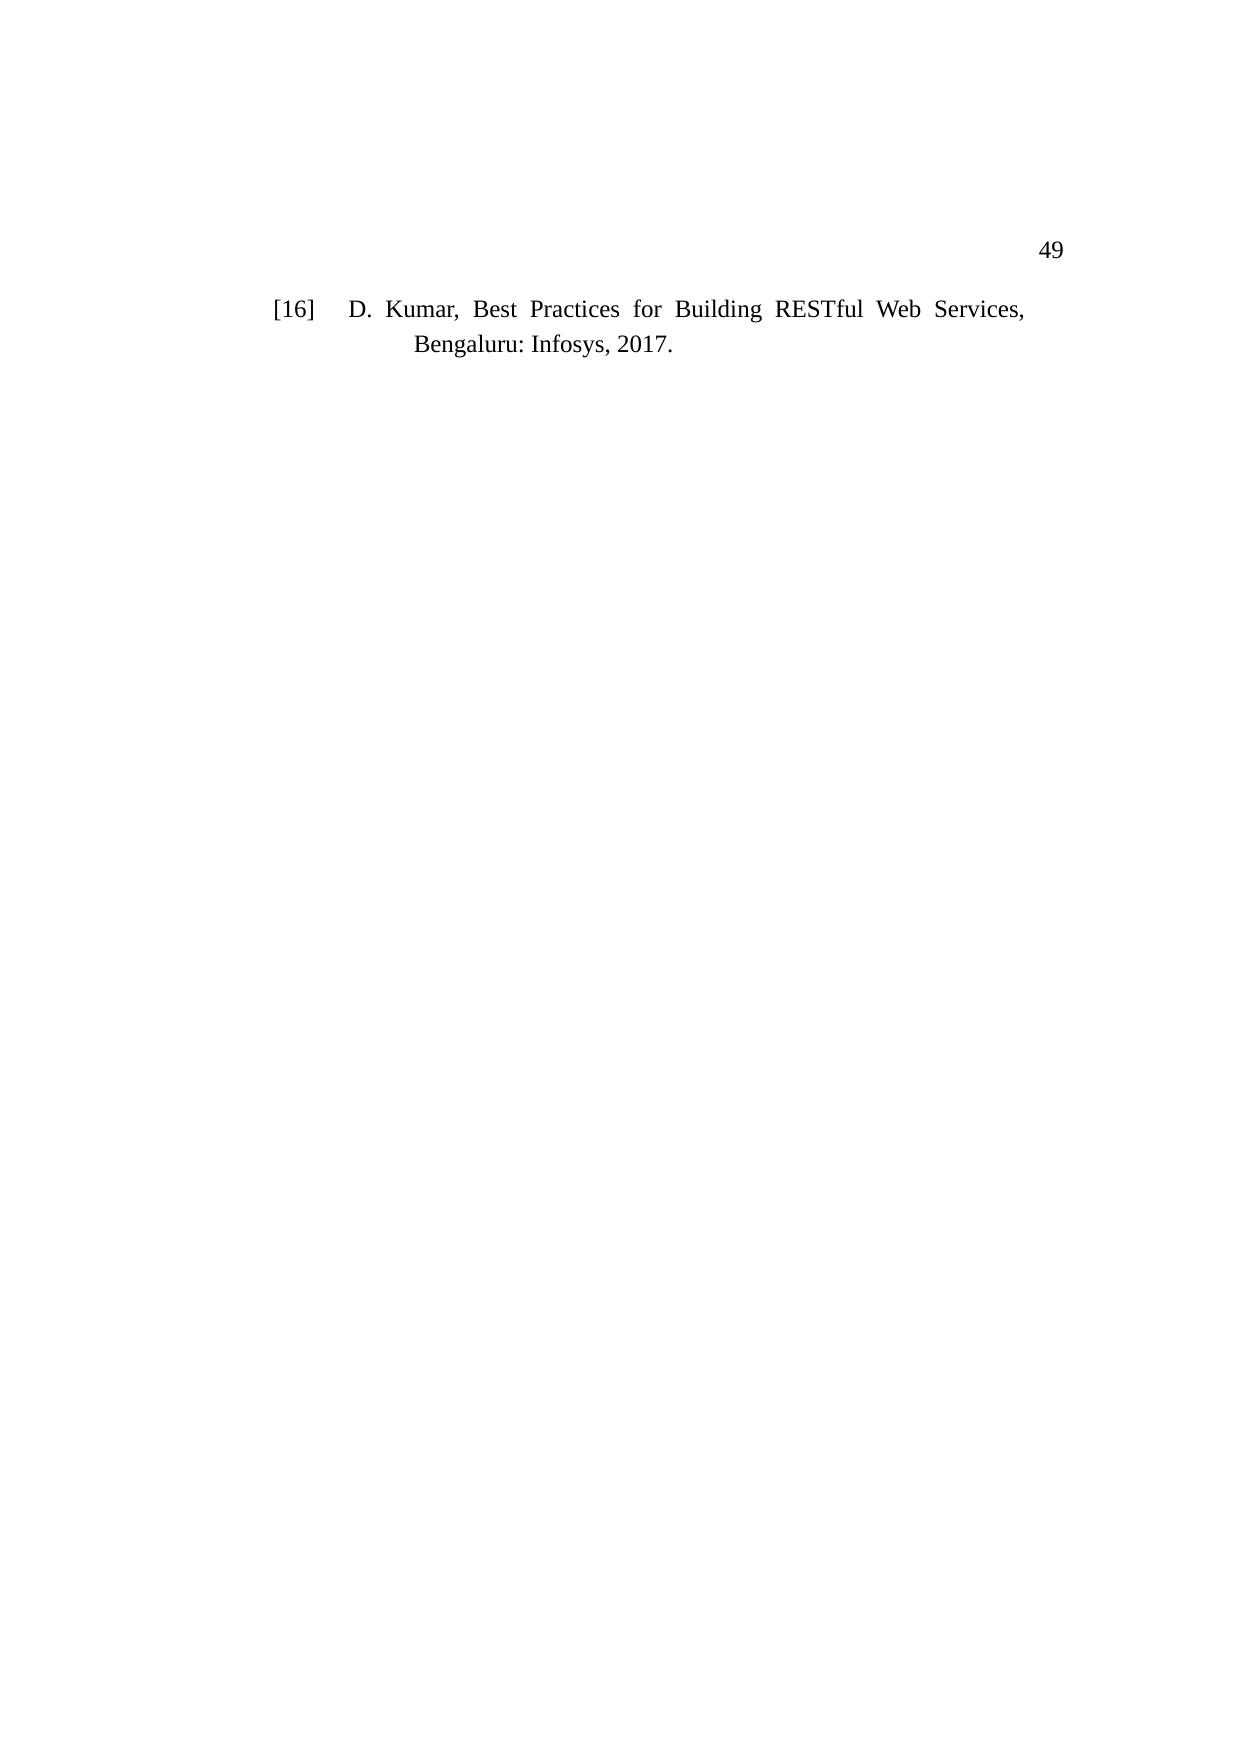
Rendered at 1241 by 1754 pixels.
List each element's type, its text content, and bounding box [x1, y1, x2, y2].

list D. Kumar, Best Practices for Building RESTful Web Services, Bengaluru: Infosys, 2017. [273, 294, 1026, 357]
